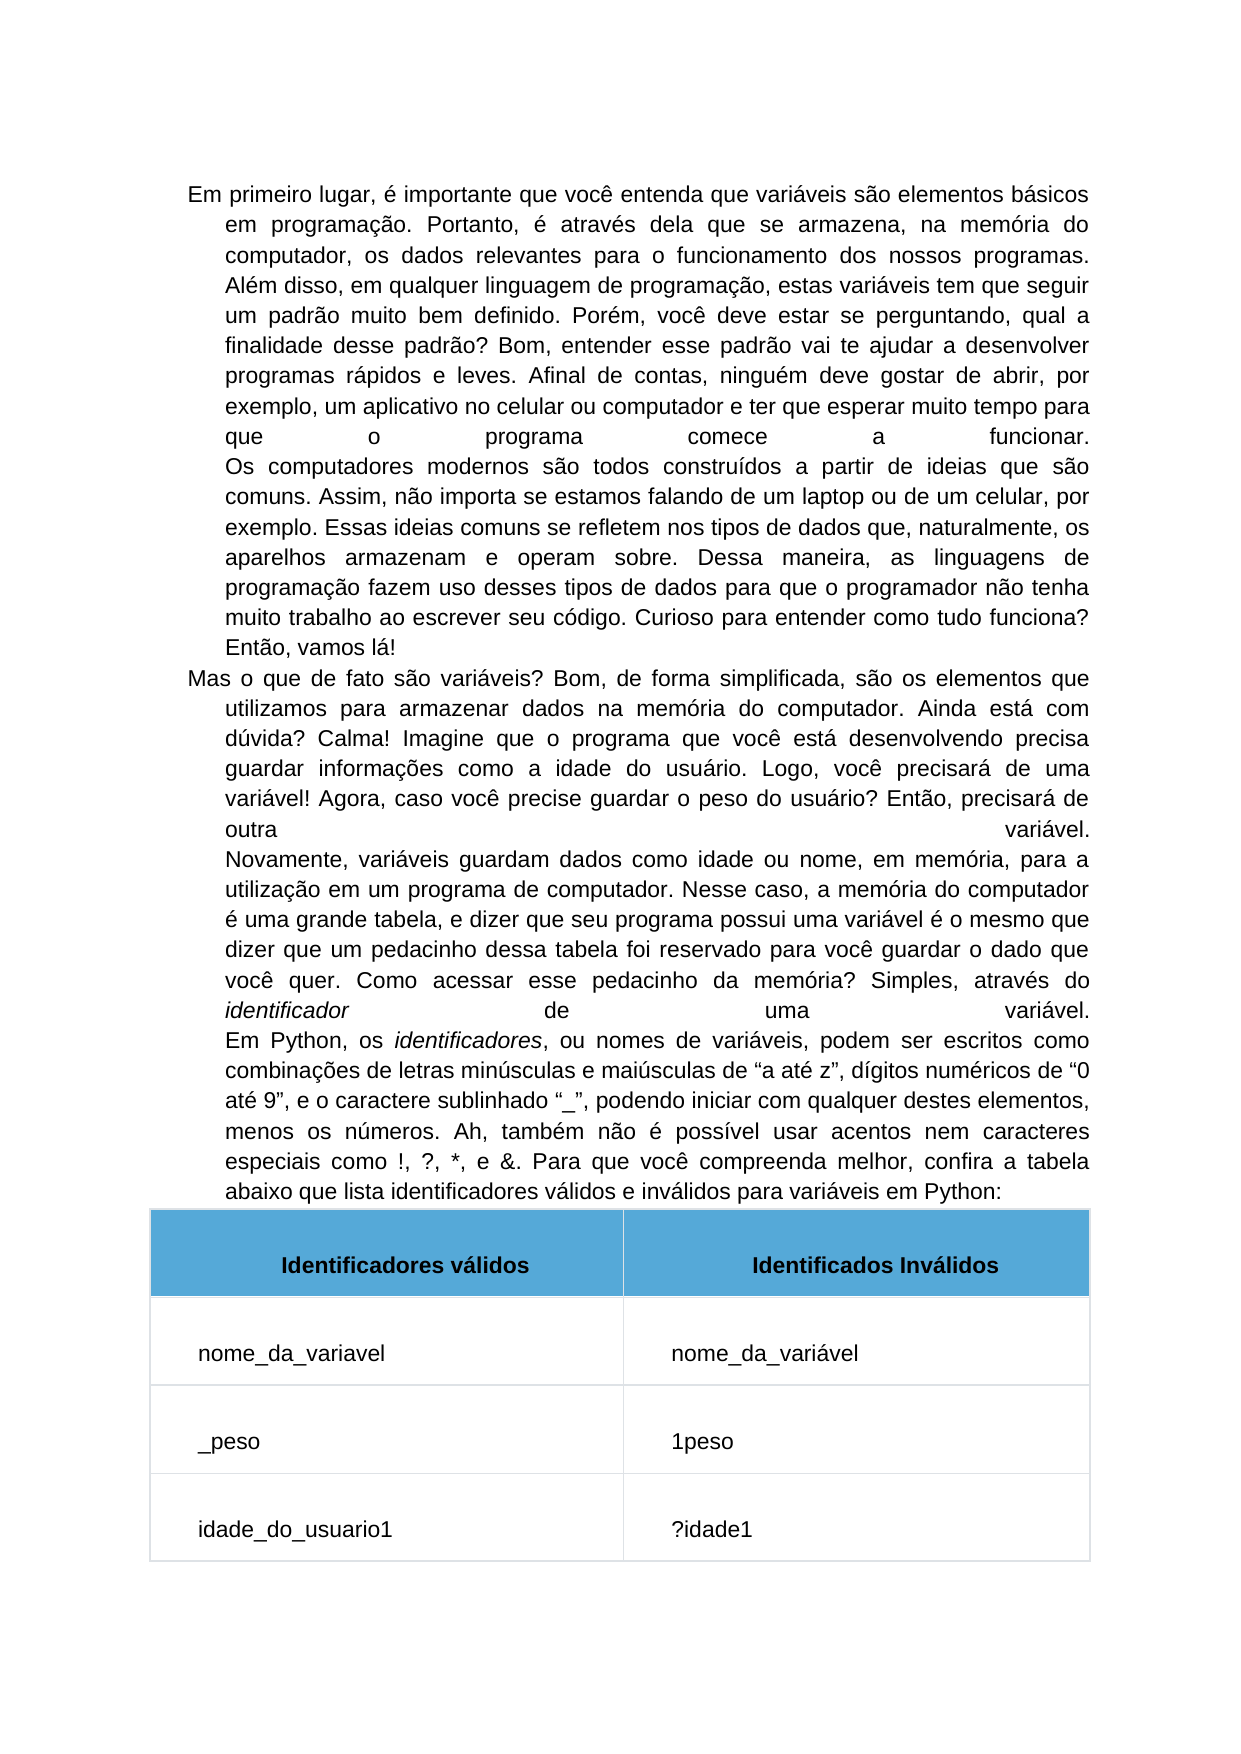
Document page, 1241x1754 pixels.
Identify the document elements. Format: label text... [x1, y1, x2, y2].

list Mas o que de fato são variáveis? Bom, de forma simplificada, são os elementos que utilizamos para armazenar dados na memória do computador. Ainda está com dúvida? Calma! Imagine que o programa que você está desenvolvendo precisa guardar informações como a idade do usuário. Logo, você precisará de uma variável! Agora, caso você precise guardar o peso do usuário? Então, precisará de outra variável. Novamente, variáveis guardam dados como idade ou nome, em memória, para a utilização em um programa de computador. Nesse caso, a memória do computador é uma grande tabela, e dizer que seu programa possui uma variável é o mesmo que dizer que um pedacinho dessa tabela foi reservado para você guardar o dado que você quer. Como acessar esse pedacinho da memória? Simples, através do identificador de uma variável. Em Python, os identificadores, ou nomes de variáveis, podem ser escritos como combinações de letras minúsculas e maiúsculas de “a até z”, dígitos numéricos de “0 até 9”, e o caractere sublinhado “_”, podendo iniciar com qualquer destes elementos, menos os números. Ah, também não é possível usar acentos nem caracteres especiais como !, ?, *, e &. Para que você compreenda melhor, confira a tabela abaixo que lista identificadores válidos e inválidos para variáveis em Python: [187, 664, 1090, 1204]
table_cell ?idade1 [624, 1474, 1089, 1560]
table_cell nome_da_variável [624, 1298, 1089, 1384]
table_cell _peso [151, 1386, 623, 1472]
table_cell nome_da_variavel [151, 1298, 623, 1384]
table_cell idade_do_usuario1 [151, 1474, 623, 1560]
list Em primeiro lugar, é importante que você entenda que variáveis são elementos básicos em programação. Portanto, é através dela que se armazena, na memória do computador, os dados relevantes para o funcionamento dos nossos programas. Além disso, em qualquer linguagem de programação, estas variáveis tem que seguir um padrão muito bem definido. Porém, você deve estar se perguntando, qual a finalidade desse padrão? Bom, entender esse padrão vai te ajudar a desenvolver programas rápidos e leves. Afinal de contas, ninguém deve gostar de abrir, por exemplo, um aplicativo no celular ou computador e ter que esperar muito tempo para que o programa comece a funcionar. Os computadores modernos são todos construídos a partir de ideias que são comuns. Assim, não importa se estamos falando de um laptop ou de um celular, por exemplo. Essas ideias comuns se refletem nos tipos de dados que, naturalmente, os aparelhos armazenam e operam sobre. Dessa maneira, as linguagens de programação fazem uso desses tipos de dados para que o programador não tenha muito trabalho ao escrever seu código. Curioso para entender como tudo funciona? Então, vamos lá! [187, 150, 1121, 661]
table_header Identificados Inválidos [624, 1210, 1089, 1296]
table_cell 1peso [624, 1386, 1089, 1472]
table_header Identificadores válidos [151, 1210, 623, 1296]
